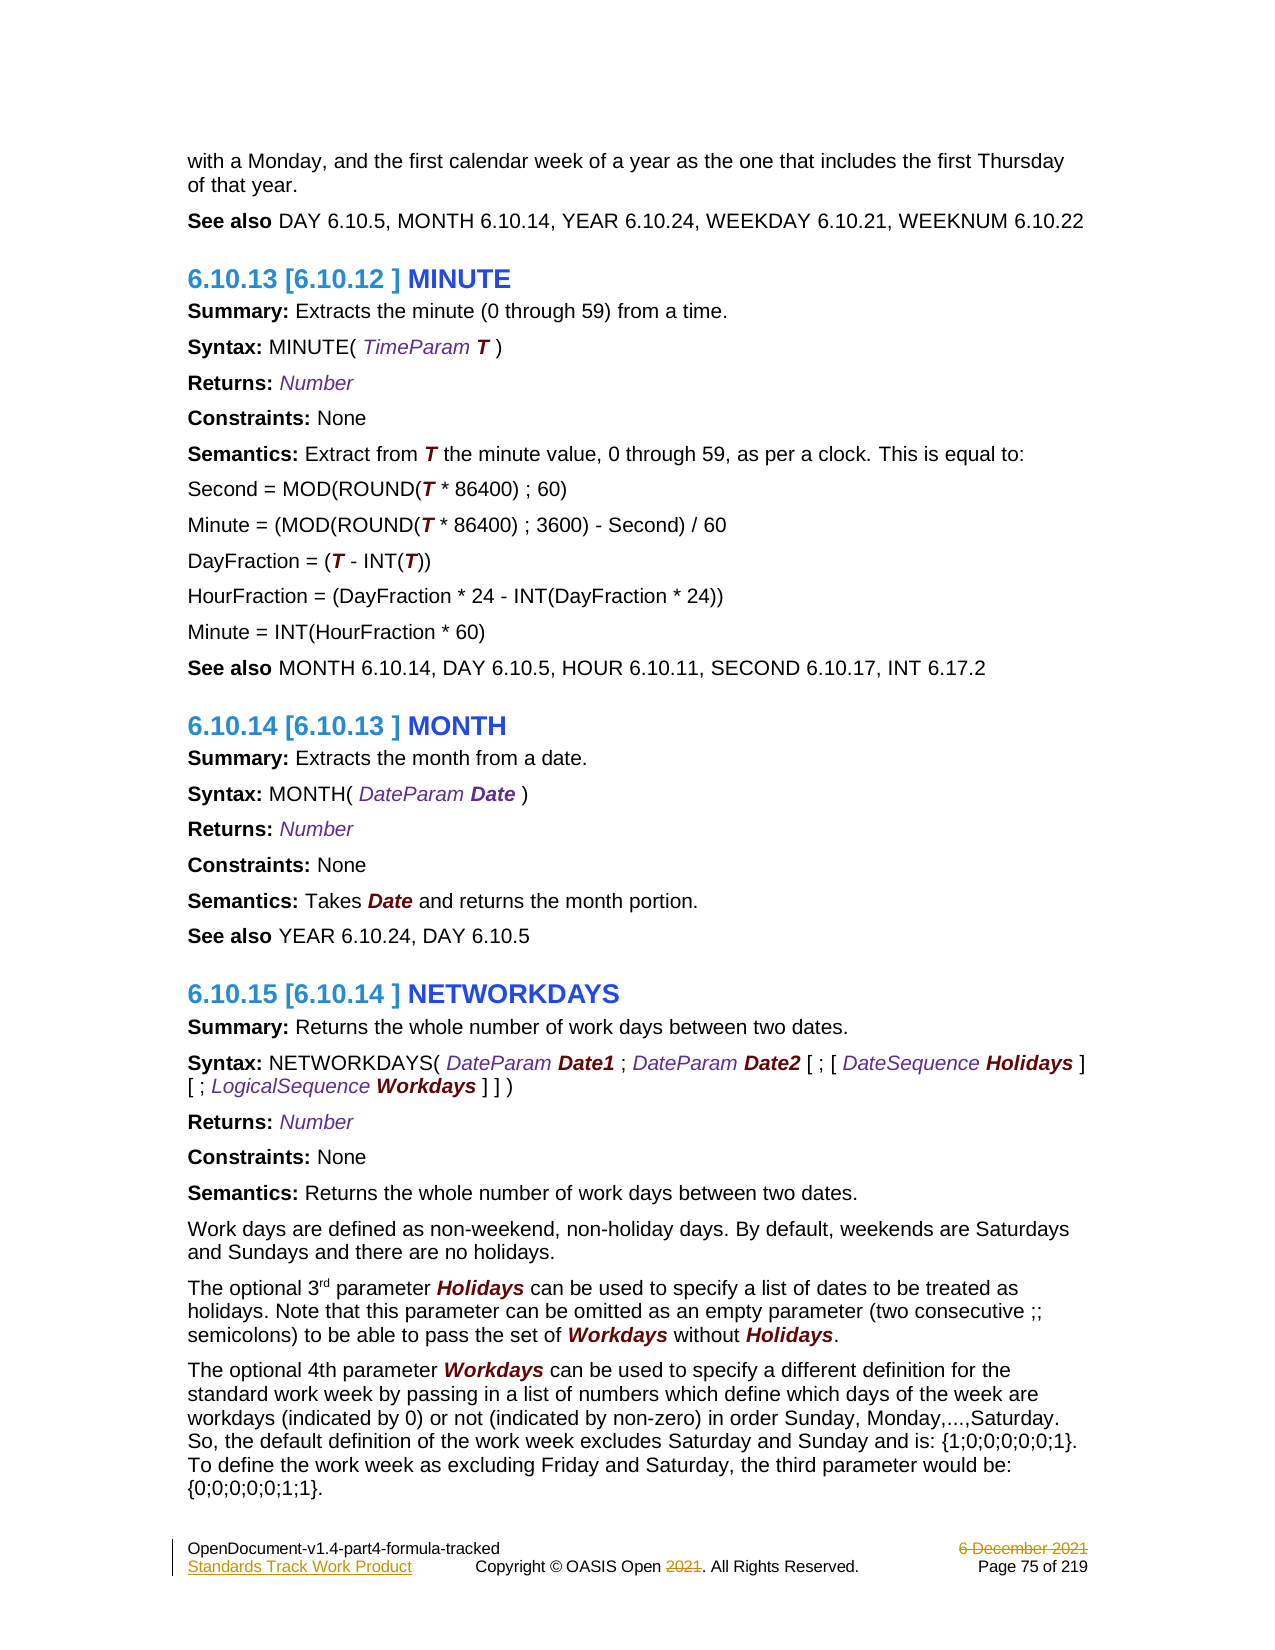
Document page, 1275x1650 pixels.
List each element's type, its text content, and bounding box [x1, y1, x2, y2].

text Work days are defined as non-weekend, non-holiday days. By default, weekends are Saturdays and Sundays and there are no holidays. [187, 1217, 1088, 1264]
text Returns: Number [187, 1110, 1088, 1134]
text Semantics: Takes Date and returns the month portion. [187, 889, 1088, 913]
text Second = MOD(ROUND(T * 86400) ; 60) [187, 478, 1088, 501]
text Returns: Number [187, 371, 1088, 394]
text Summary: Returns the whole number of work days between two dates. [187, 1015, 1088, 1039]
text Syntax: MINUTE( TimeParam T ) [187, 335, 1088, 359]
text with a Monday, and the first calendar week of a year as the one that includes the first Thursday of that year. [187, 150, 1088, 197]
text See also YEAR 6.10.24, DAY 6.10.5 [187, 925, 1088, 948]
text Constraints: None [187, 407, 1088, 430]
text DayFraction = (T - INT(T)) [187, 549, 1088, 573]
text Syntax: NETWORKDAYS( DateParam Date1 ; DateParam Date2 [ ; [ DateSequence Holidays ] [ ; LogicalSequence Workdays ] ] ) [187, 1051, 1088, 1098]
text Constraints: None [187, 853, 1088, 877]
text Summary: Extracts the minute (0 through 59) from a time. [187, 300, 1088, 323]
subtitle MINUTE [187, 264, 1088, 294]
subtitle NETWORKDAYS [187, 979, 1088, 1009]
text Returns: Number [187, 818, 1088, 841]
text HourFraction = (DayFraction * 24 - INT(DayFraction * 24)) [187, 585, 1088, 608]
text See also MONTH 6.10.14, DAY 6.10.5, HOUR 6.10.11, SECOND 6.10.17, INT 6.17.2 [187, 656, 1088, 679]
text Syntax: MONTH( DateParam Date ) [187, 782, 1088, 806]
text Summary: Extracts the month from a date. [187, 747, 1088, 770]
text Semantics: Returns the whole number of work days between two dates. [187, 1181, 1088, 1205]
subtitle MONTH [187, 711, 1088, 741]
text Constraints: None [187, 1146, 1088, 1169]
text The optional 3rd parameter Holidays can be used to specify a list of dates to be treated as holidays. Note that this parameter can be omitted as an empty parameter (two consecutive ;; semicolons) to be able to pass the set of Workdays without Holidays. [187, 1276, 1088, 1347]
text Semantics: Extract from T the minute value, 0 through 59, as per a clock. This is equal to: [187, 442, 1088, 466]
text The optional 4th parameter Workdays can be used to specify a different definition for the standard work week by passing in a list of numbers which define which days of the week are workdays (indicated by 0) or not (indicated by non-zero) in order Sunday, Monday,...,Saturday. So, the default definition of the work week excludes Saturday and Sunday and is: {1;0;0;0;0;0;1}. To define the work week as excluding Friday and Saturday, the third parameter would be: {0;0;0;0;0;1;1}. [187, 1359, 1088, 1500]
text See also DAY 6.10.5, MONTH 6.10.14, YEAR 6.10.24, WEEKDAY 6.10.21, WEEKNUM 6.10.22 [187, 209, 1088, 233]
text Minute = (MOD(ROUND(T * 86400) ; 3600) - Second) / 60 [187, 513, 1088, 537]
text Minute = INT(HourFraction * 60) [187, 620, 1088, 644]
